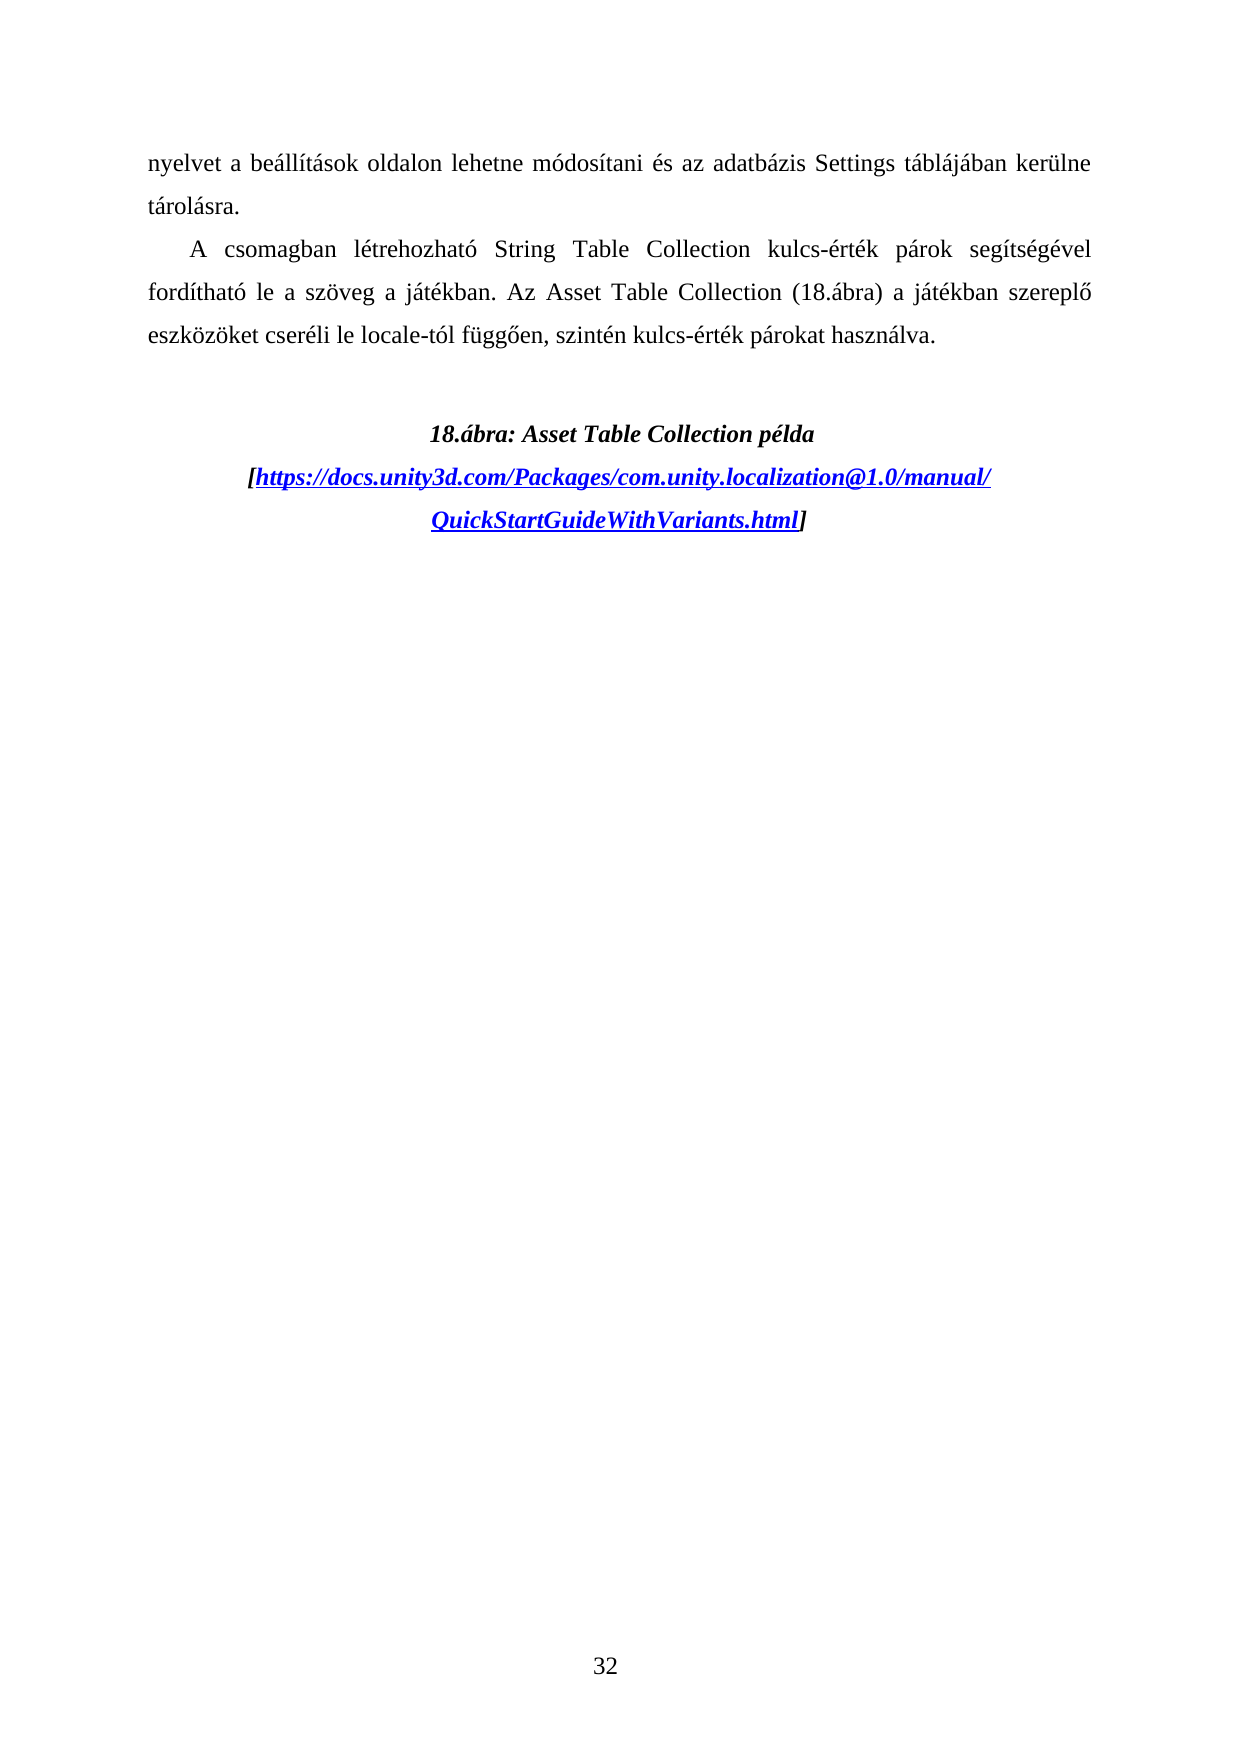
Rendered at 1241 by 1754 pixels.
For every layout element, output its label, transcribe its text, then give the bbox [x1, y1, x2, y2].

text A csomagban létrehozható String Table Collection kulcs-érték párok segítségével fordítható le a szöveg a játékban. Az Asset Table Collection (18.ábra) a játékban szereplő eszközöket cseréli le locale-tól függően, szintén kulcs-érték párokat használva. [148, 234, 1092, 349]
text 18.ábra: Asset Table Collection példa [https://docs.unity3d.com/Packages/com.unity.localization@1.0/manual/QuickStartGuideWithVariants.html] [148, 419, 1092, 534]
text nyelvet a beállítások oldalon lehetne módosítani és az adatbázis Settings táblájában kerülne tárolásra. [148, 148, 1092, 219]
